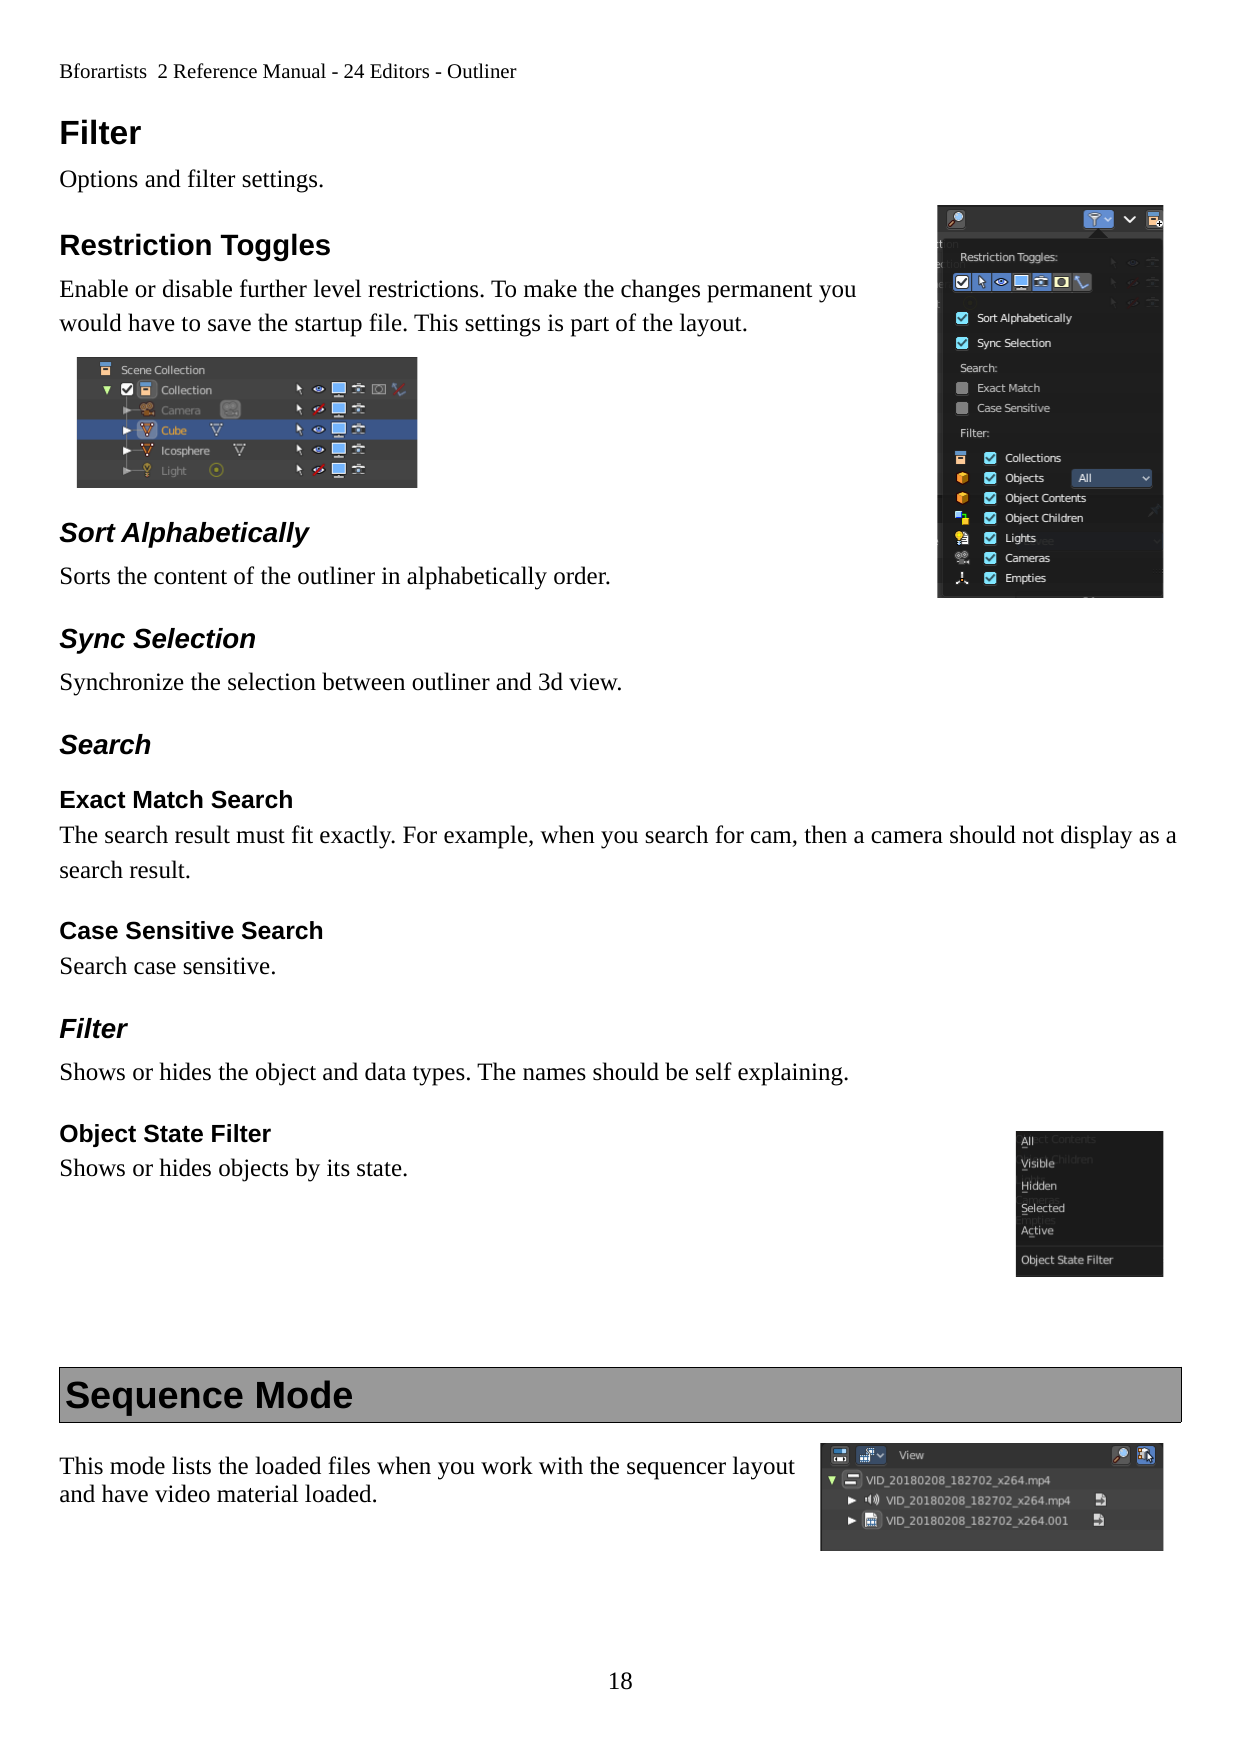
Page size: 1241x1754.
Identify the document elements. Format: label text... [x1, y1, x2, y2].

subtitle Filter [59, 1013, 1181, 1045]
subtitle Case Sensitive Search [59, 916, 1181, 945]
subtitle Sort Alphabetically [59, 517, 937, 549]
text Synchronize the selection between outliner and 3d view. [59, 667, 1181, 696]
text Shows or hides the object and data types. The names should be self explaining. [59, 1057, 1181, 1086]
picture [820, 1443, 1164, 1551]
text Sorts the content of the outliner in alphabetically order. [59, 561, 937, 590]
subtitle Search [59, 729, 1181, 761]
subtitle [1164, 517, 1181, 549]
subtitle Filter [59, 113, 1181, 151]
subtitle Object State Filter [59, 1119, 1181, 1147]
text The search result must fit exactly. For example, when you search for cam, then a camera should not display as a search result. [59, 820, 1181, 884]
subtitle [1164, 227, 1181, 261]
text Enable or disable further level restrictions. To make the changes permanent you would have to save the startup file. This settings is part of the layout. [59, 274, 937, 337]
table_header Sequence Mode [60, 1368, 1181, 1422]
picture [937, 205, 1164, 598]
subtitle Restriction Toggles [59, 227, 937, 261]
picture [1015, 1131, 1164, 1277]
text Search case sensitive. [59, 951, 1181, 980]
text Options and filter settings. [59, 164, 1181, 192]
text Shows or hides objects by its state. [59, 1153, 1015, 1182]
text This mode lists the loaded files when you work with the sequencer layout and have video material loaded. [59, 1451, 820, 1508]
picture [76, 357, 418, 488]
subtitle Exact Match Search [59, 786, 1181, 814]
subtitle Sync Selection [59, 623, 1181, 655]
